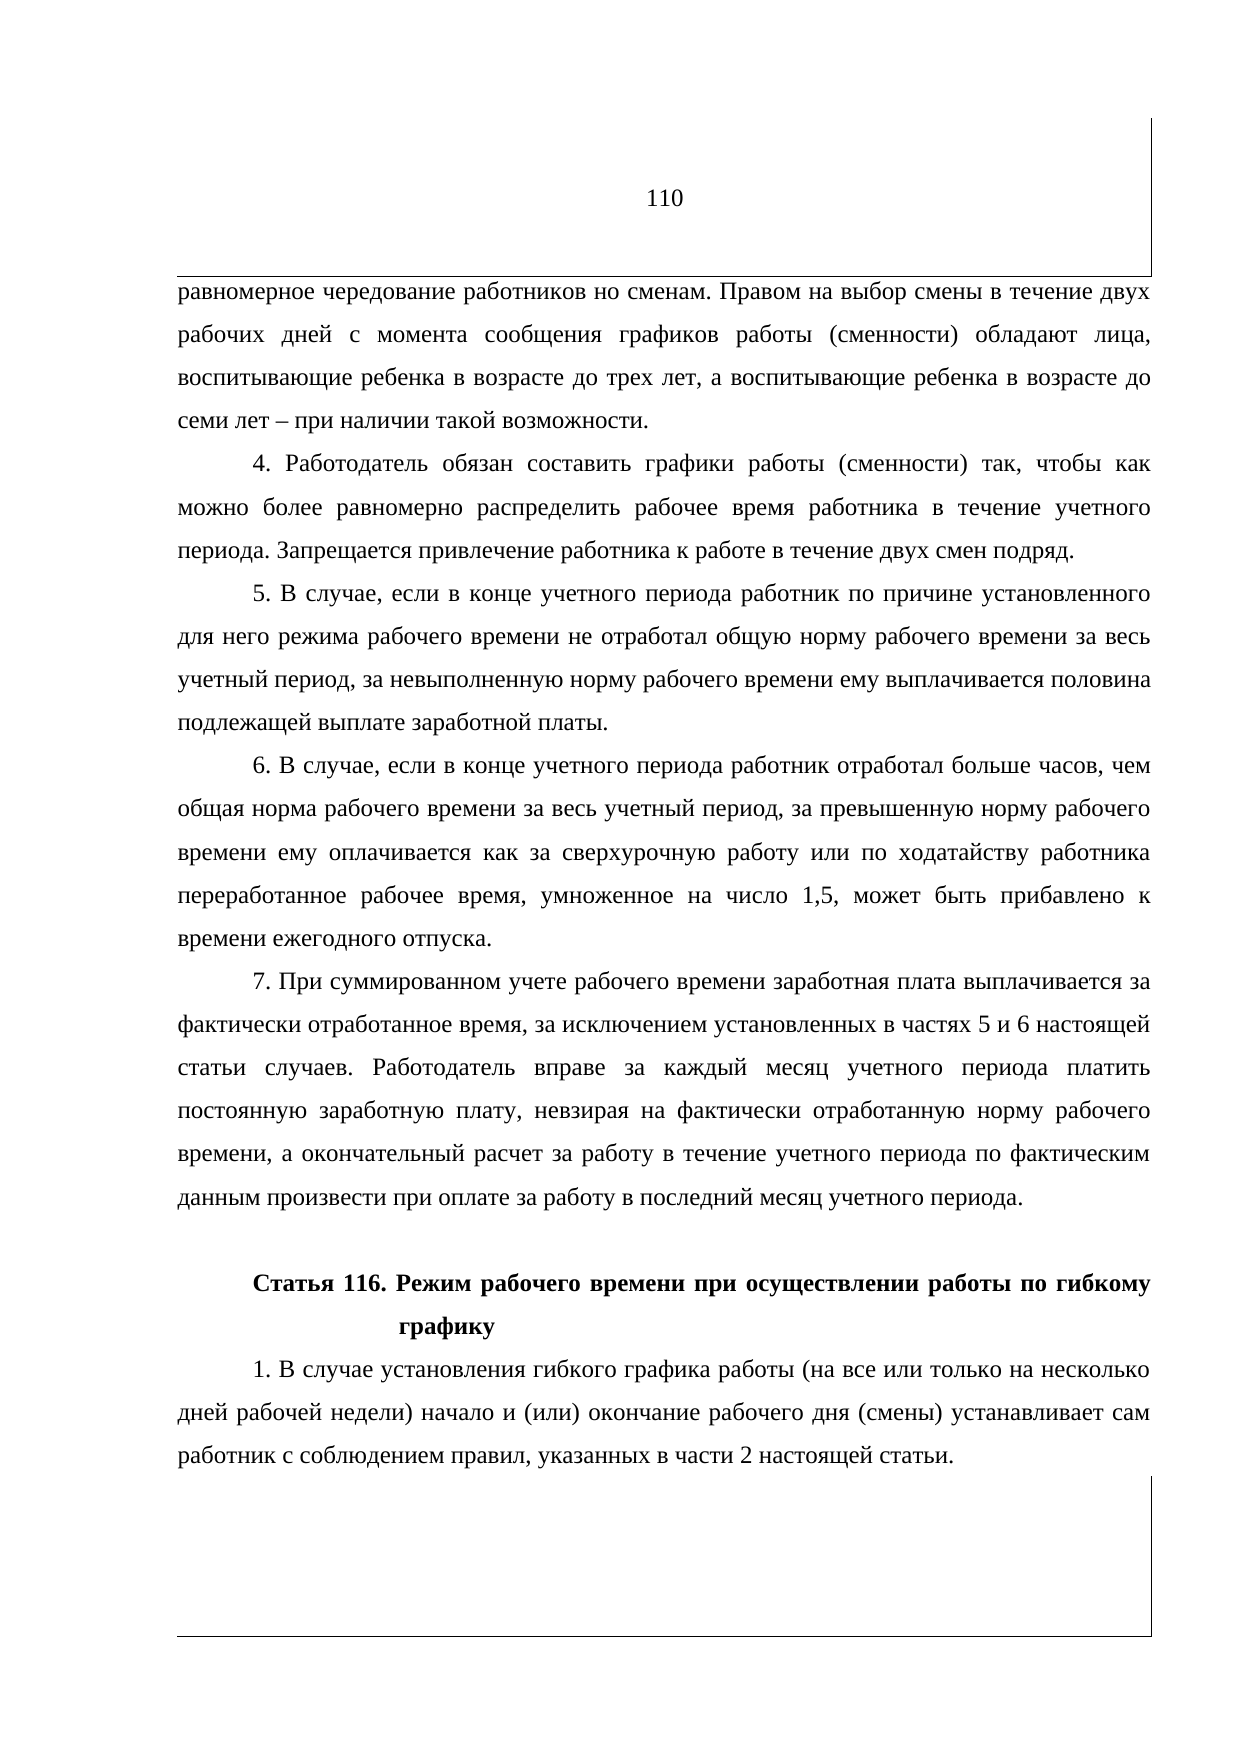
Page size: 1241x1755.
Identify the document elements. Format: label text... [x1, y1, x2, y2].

text 5. В случае, если в конце учетного периода работник по причине установленного для него режима рабочего времени не отработал общую норму рабочего времени за весь учетный период, за невыполненную норму рабочего времени ему выплачивается половина подлежащей выплате заработной платы. [177, 578, 1152, 736]
text Статья 116. Режим рабочего времени при осуществлении работы по гибкому графику [252, 1268, 1152, 1340]
text 6. В случае, если в конце учетного периода работник отработал больше часов, чем общая норма рабочего времени за весь учетный период, за превышенную норму рабочего времени ему оплачивается как за сверхурочную работу или по ходатайству работника переработанное рабочее время, умноженное на число 1,5, может быть прибавлено к времени ежегодного отпуска. [177, 750, 1152, 952]
text равномерное чередование работников но сменам. Правом на выбор смены в течение двух рабочих дней с момента сообщения графиков работы (сменности) обладают лица, воспитывающие ребенка в возрасте до трех лет, а воспитывающие ребенка в возрасте до семи лет – при наличии такой возможности. [177, 276, 1152, 434]
text 4. Работодатель обязан составить графики работы (сменности) так, чтобы как можно более равномерно распределить рабочее время работника в течение учетного периода. Запрещается привлечение работника к работе в течение двух смен подряд. [177, 448, 1152, 563]
text 7. При суммированном учете рабочего времени заработная плата выплачивается за фактически отработанное время, за исключением установленных в частях 5 и 6 настоящей статьи случаев. Работодатель вправе за каждый месяц учетного периода платить постоянную заработную плату, невзирая на фактически отработанную норму рабочего времени, а окончательный расчет за работу в течение учетного периода по фактическим данным произвести при оплате за работу в последний месяц учетного периода. [177, 966, 1152, 1210]
text 1. В случае установления гибкого графика работы (на все или только на несколько дней рабочей недели) начало и (или) окончание рабочего дня (смены) устанавливает сам работник с соблюдением правил, указанных в части 2 настоящей статьи. [177, 1354, 1152, 1469]
